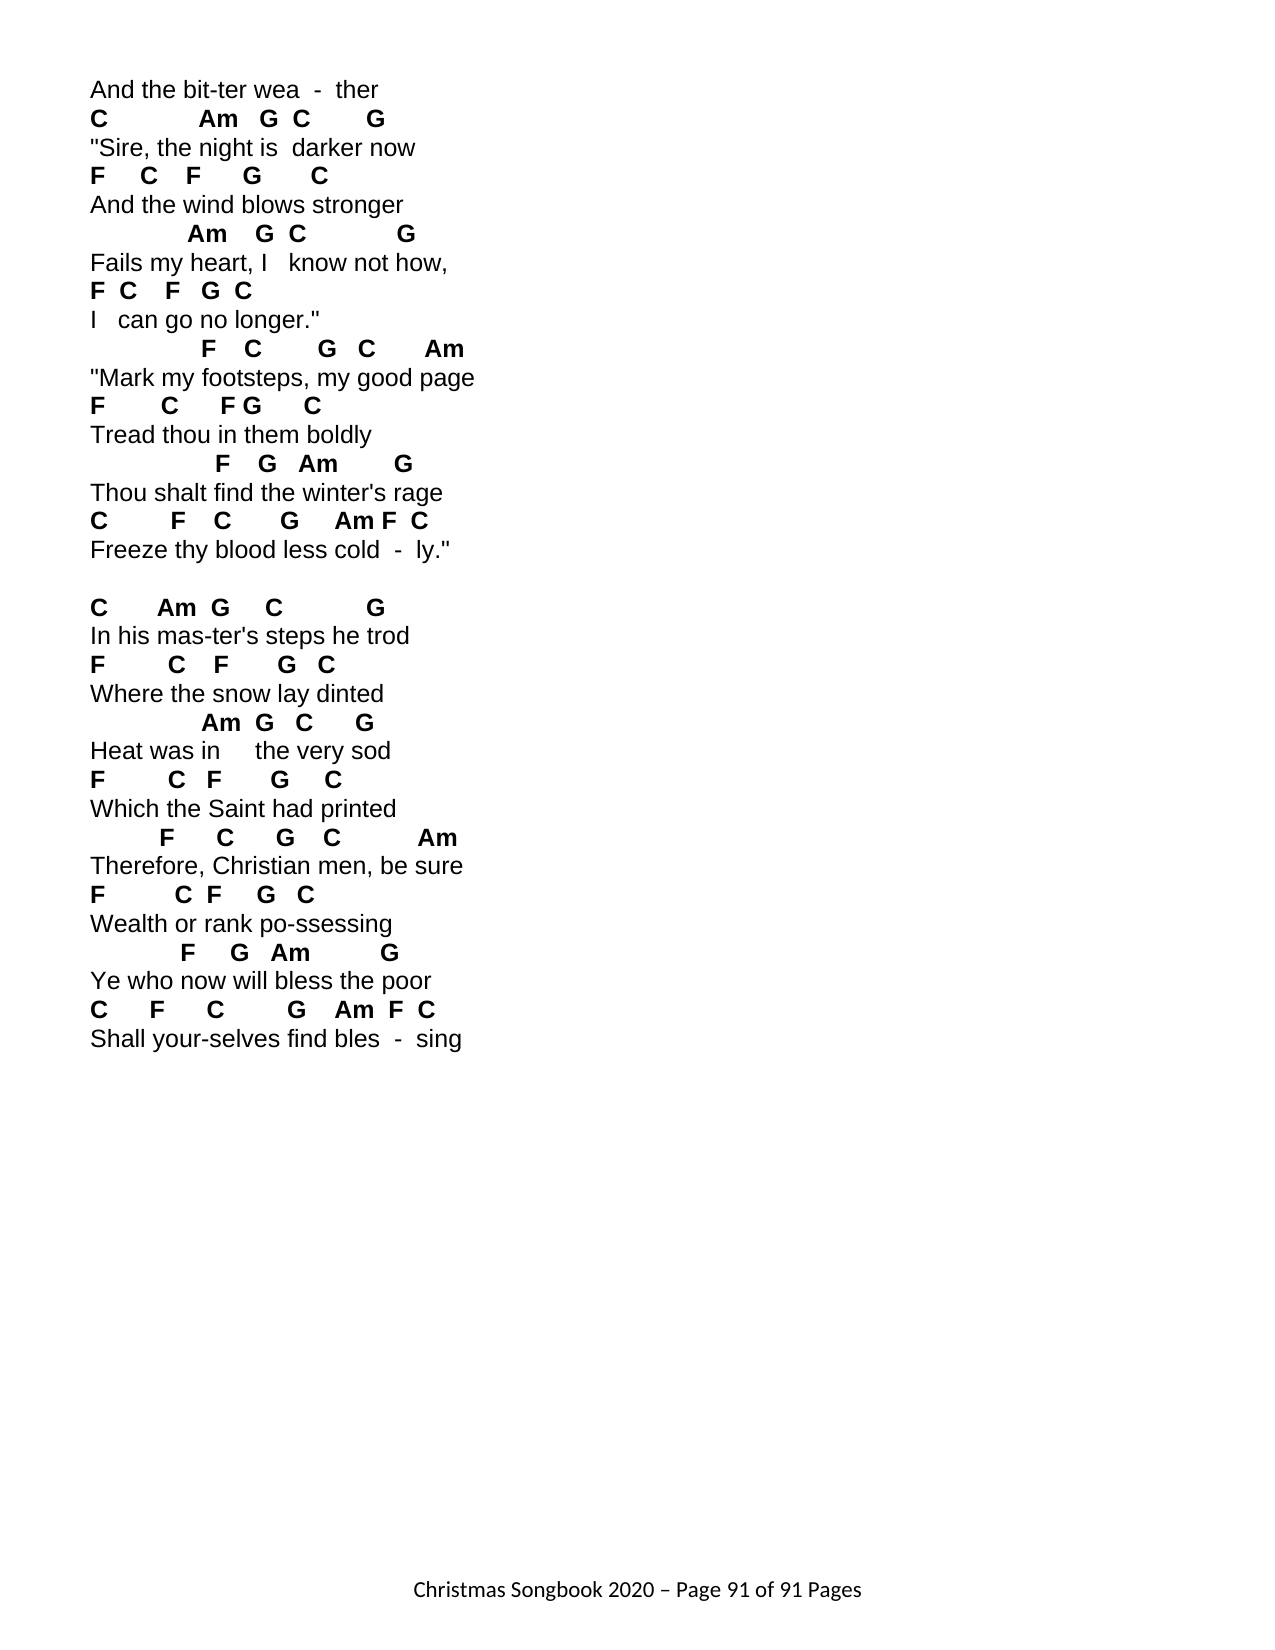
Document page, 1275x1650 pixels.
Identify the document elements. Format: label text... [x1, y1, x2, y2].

text C F C G Am F C [90, 995, 1185, 1024]
text F G Am G [90, 449, 1185, 477]
text Which the Saint had printed [90, 794, 1185, 822]
text And the wind blows stronger [90, 190, 1185, 219]
text In his mas-ter's steps he trod [90, 621, 1185, 650]
text F C F G C [90, 765, 1185, 794]
text F C F G C [90, 880, 1185, 909]
text F C F G C [90, 391, 1185, 420]
text Am G C G [90, 707, 1185, 736]
text F C G C Am [90, 334, 1185, 362]
text Therefore, Christian men, be sure [90, 851, 1185, 880]
text Where the snow lay dinted [90, 679, 1185, 707]
text "Sire, the night is darker now [90, 132, 1185, 161]
text C F C G Am F C [90, 506, 1185, 535]
text F C F G C [90, 161, 1185, 190]
text Wealth or rank po-ssessing [90, 909, 1185, 937]
text Ye who now will bless the poor [90, 966, 1185, 995]
text And the bit-ter wea - ther [90, 75, 1185, 104]
text F C G C Am [90, 822, 1185, 851]
text Fails my heart, I know not how, [90, 247, 1185, 276]
text C Am G C G [90, 592, 1185, 621]
text Heat was in the very sod [90, 736, 1185, 765]
text F C F G C [90, 650, 1185, 679]
text I can go no longer." [90, 305, 1185, 334]
text Shall your-selves find bles - sing [90, 1024, 1185, 1052]
text "Mark my footsteps, my good page [90, 362, 1185, 391]
text Am G C G [90, 219, 1185, 247]
text Thou shalt find the winter's rage [90, 477, 1185, 506]
text Freeze thy blood less cold - ly." [90, 535, 1185, 564]
text C Am G C G [90, 104, 1185, 132]
text F G Am G [90, 937, 1185, 966]
text F C F G C [90, 276, 1185, 305]
text Tread thou in them boldly [90, 420, 1185, 449]
